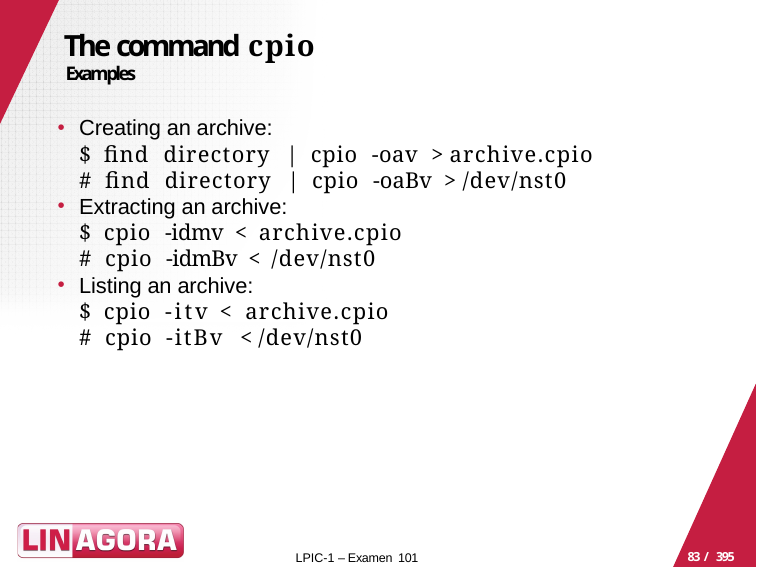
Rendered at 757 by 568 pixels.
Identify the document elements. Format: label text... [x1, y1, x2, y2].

text_box LPIC-1 – Examen 101 [293, 549, 420, 568]
text_box Creating an archive: $ find directory | cpio -oav > archive.cpio # find directory | cpio -oaBv > /dev/nst0 Extracting an archive: $ cpio -idmv < archive.cpio # cpio -idmBv < /dev/nst0 Listing an archive: $ cpio -itv < archive.cpio # cpio -itBv < /dev/nst0 [55, 113, 607, 439]
picture [0, 0, 352, 352]
text_box The command cpio Examples [63, 26, 697, 122]
text_box <numéro> / 395 [683, 549, 747, 568]
text_box [17, 520, 184, 562]
